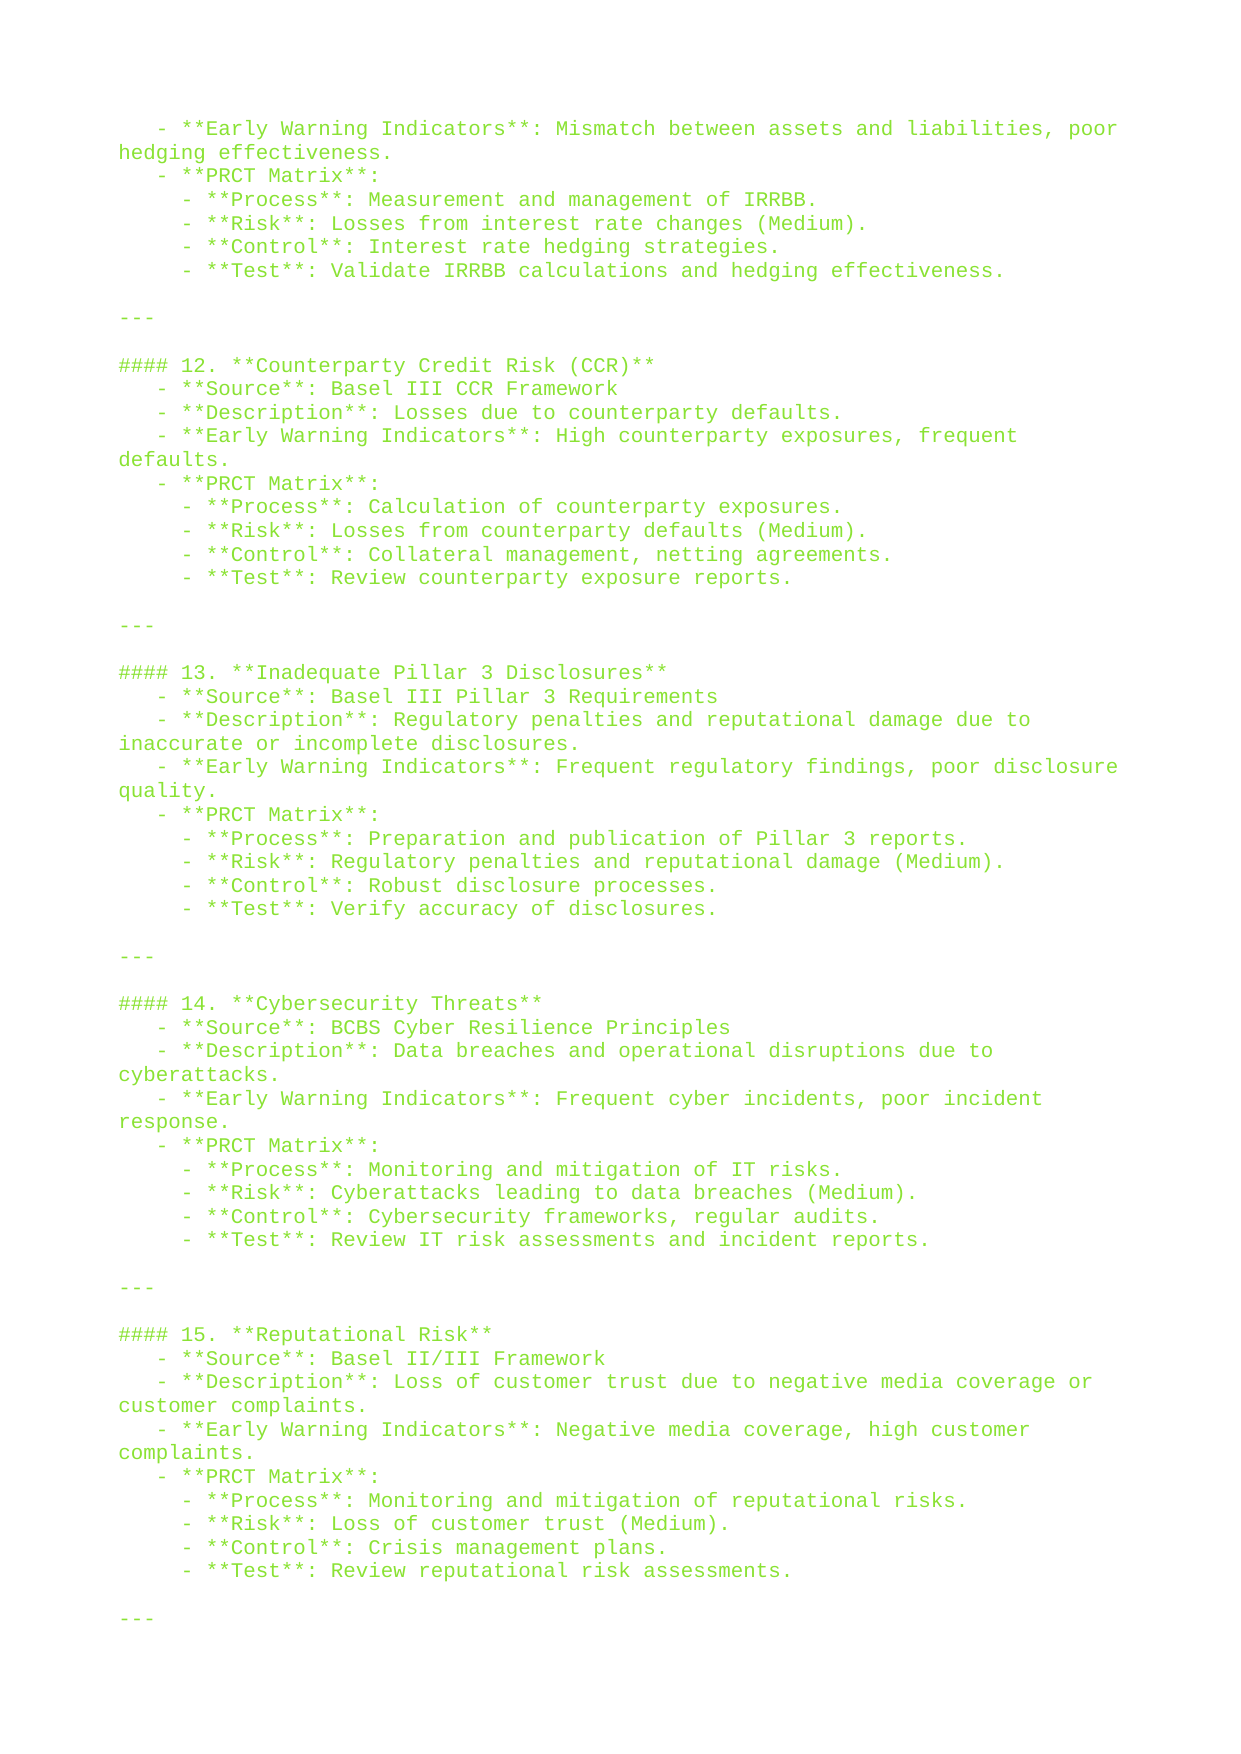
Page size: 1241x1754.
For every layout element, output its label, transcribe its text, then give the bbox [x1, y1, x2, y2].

text - **Process**: Preparation and publication of Pillar 3 reports. [118, 827, 1122, 851]
text - **Test**: Verify accuracy of disclosures. [118, 898, 1122, 922]
text - **Source**: Basel III CCR Framework [118, 378, 1122, 402]
text - **Early Warning Indicators**: Frequent regulatory findings, poor disclosure quality. [118, 757, 1122, 804]
text - **PRCT Matrix**: [118, 473, 1122, 496]
text - **Early Warning Indicators**: Negative media coverage, high customer complaints. [118, 1419, 1122, 1466]
text #### 12. **Counterparty Credit Risk (CCR)** [118, 354, 1122, 378]
text - **Control**: Crisis management plans. [118, 1537, 1122, 1561]
text --- [118, 615, 1122, 638]
text - **Control**: Collateral management, netting agreements. [118, 544, 1122, 567]
text - **Description**: Losses due to counterparty defaults. [118, 402, 1122, 426]
text - **Source**: BCBS Cyber Resilience Principles [118, 1017, 1122, 1040]
text #### 15. **Reputational Risk** [118, 1324, 1122, 1348]
text #### 13. **Inadequate Pillar 3 Disclosures** [118, 662, 1122, 686]
text - **Description**: Data breaches and operational disruptions due to cyberattacks. [118, 1040, 1122, 1088]
text - **Description**: Loss of customer trust due to negative media coverage or customer complaints. [118, 1371, 1122, 1419]
text - **Test**: Review IT risk assessments and incident reports. [118, 1229, 1122, 1253]
text - **Description**: Regulatory penalties and reputational damage due to inaccurate or incomplete disclosures. [118, 709, 1122, 757]
text - **PRCT Matrix**: [118, 1466, 1122, 1489]
text - **PRCT Matrix**: [118, 804, 1122, 827]
text - **Process**: Measurement and management of IRRBB. [118, 189, 1122, 213]
text - **Source**: Basel II/III Framework [118, 1348, 1122, 1371]
text - **Process**: Calculation of counterparty exposures. [118, 496, 1122, 520]
text - **Test**: Review reputational risk assessments. [118, 1561, 1122, 1584]
text - **Process**: Monitoring and mitigation of IT risks. [118, 1158, 1122, 1182]
text --- [118, 1608, 1122, 1631]
text - **PRCT Matrix**: [118, 1135, 1122, 1158]
text --- [118, 1277, 1122, 1300]
text - **Early Warning Indicators**: Frequent cyber incidents, poor incident response. [118, 1088, 1122, 1135]
text - **Control**: Cybersecurity frameworks, regular audits. [118, 1206, 1122, 1229]
text - **Process**: Monitoring and mitigation of reputational risks. [118, 1489, 1122, 1513]
text - **Risk**: Loss of customer trust (Medium). [118, 1513, 1122, 1537]
text - **Early Warning Indicators**: Mismatch between assets and liabilities, poor hedging effectiveness. [118, 118, 1122, 165]
text - **Risk**: Losses from counterparty defaults (Medium). [118, 520, 1122, 544]
text - **Test**: Review counterparty exposure reports. [118, 567, 1122, 591]
text - **Control**: Interest rate hedging strategies. [118, 236, 1122, 260]
text #### 14. **Cybersecurity Threats** [118, 993, 1122, 1017]
text - **Control**: Robust disclosure processes. [118, 875, 1122, 898]
text - **Early Warning Indicators**: High counterparty exposures, frequent defaults. [118, 426, 1122, 473]
text - **Risk**: Cyberattacks leading to data breaches (Medium). [118, 1182, 1122, 1206]
text - **Source**: Basel III Pillar 3 Requirements [118, 686, 1122, 709]
text --- [118, 307, 1122, 331]
text - **Risk**: Losses from interest rate changes (Medium). [118, 213, 1122, 236]
text --- [118, 946, 1122, 969]
text - **Test**: Validate IRRBB calculations and hedging effectiveness. [118, 260, 1122, 284]
text - **Risk**: Regulatory penalties and reputational damage (Medium). [118, 851, 1122, 875]
text - **PRCT Matrix**: [118, 165, 1122, 189]
